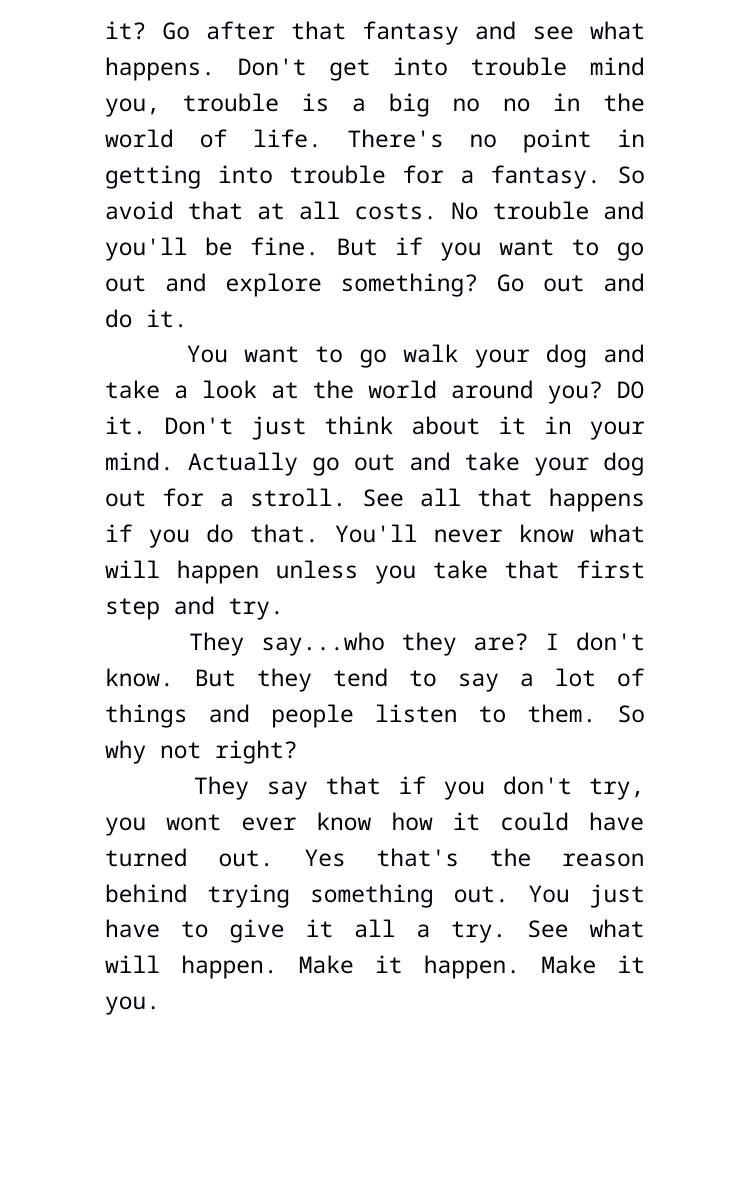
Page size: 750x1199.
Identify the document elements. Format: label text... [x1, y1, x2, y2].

text They say that if you don't try, you wont ever know how it could have turned out. Yes that's the reason behind trying something out. You just have to give it all a try. See what will happen. Make it happen. Make it you. [105, 770, 645, 1017]
text You want to go walk your dog and take a look at the world around you? DO it. Don't just think about it in your mind. Actually go out and take your dog out for a stroll. See all that happens if you do that. You'll never know what will happen unless you take that first step and try. [105, 338, 645, 621]
text They say...who they are? I don't know. But they tend to say a lot of things and people listen to them. So why not right? [105, 626, 645, 765]
text it? Go after that fantasy and see what happens. Don't get into trouble mind you, trouble is a big no no in the world of life. There's no point in getting into trouble for a fantasy. So avoid that at all costs. No trouble and you'll be fine. But if you want to go out and explore something? Go out and do it. [105, 15, 645, 334]
